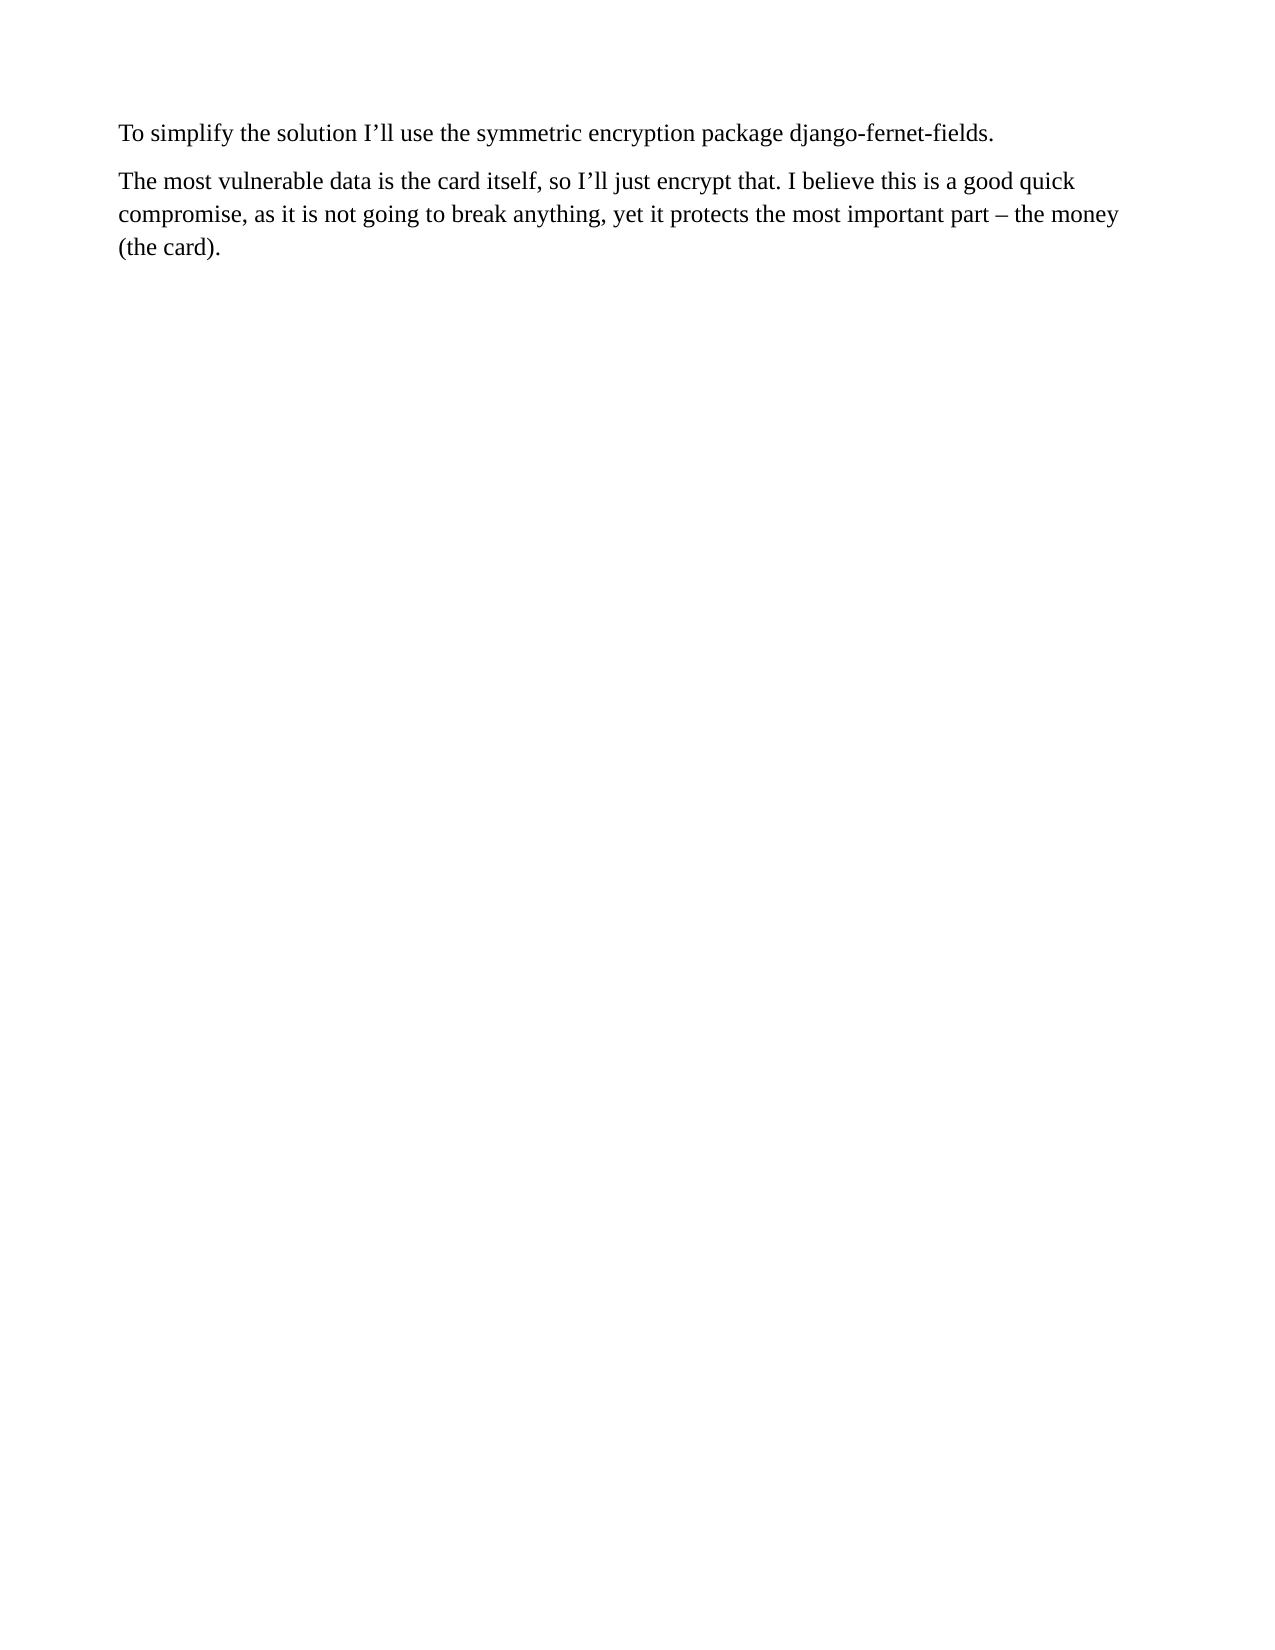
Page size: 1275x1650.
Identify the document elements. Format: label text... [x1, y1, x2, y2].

text The most vulnerable data is the card itself, so I’ll just encrypt that. I believe this is a good quick compromise, as it is not going to break anything, yet it protects the most important part – the money (the card). [118, 166, 1157, 261]
text To simplify the solution I’ll use the symmetric encryption package django-fernet-fields. [118, 118, 1157, 147]
